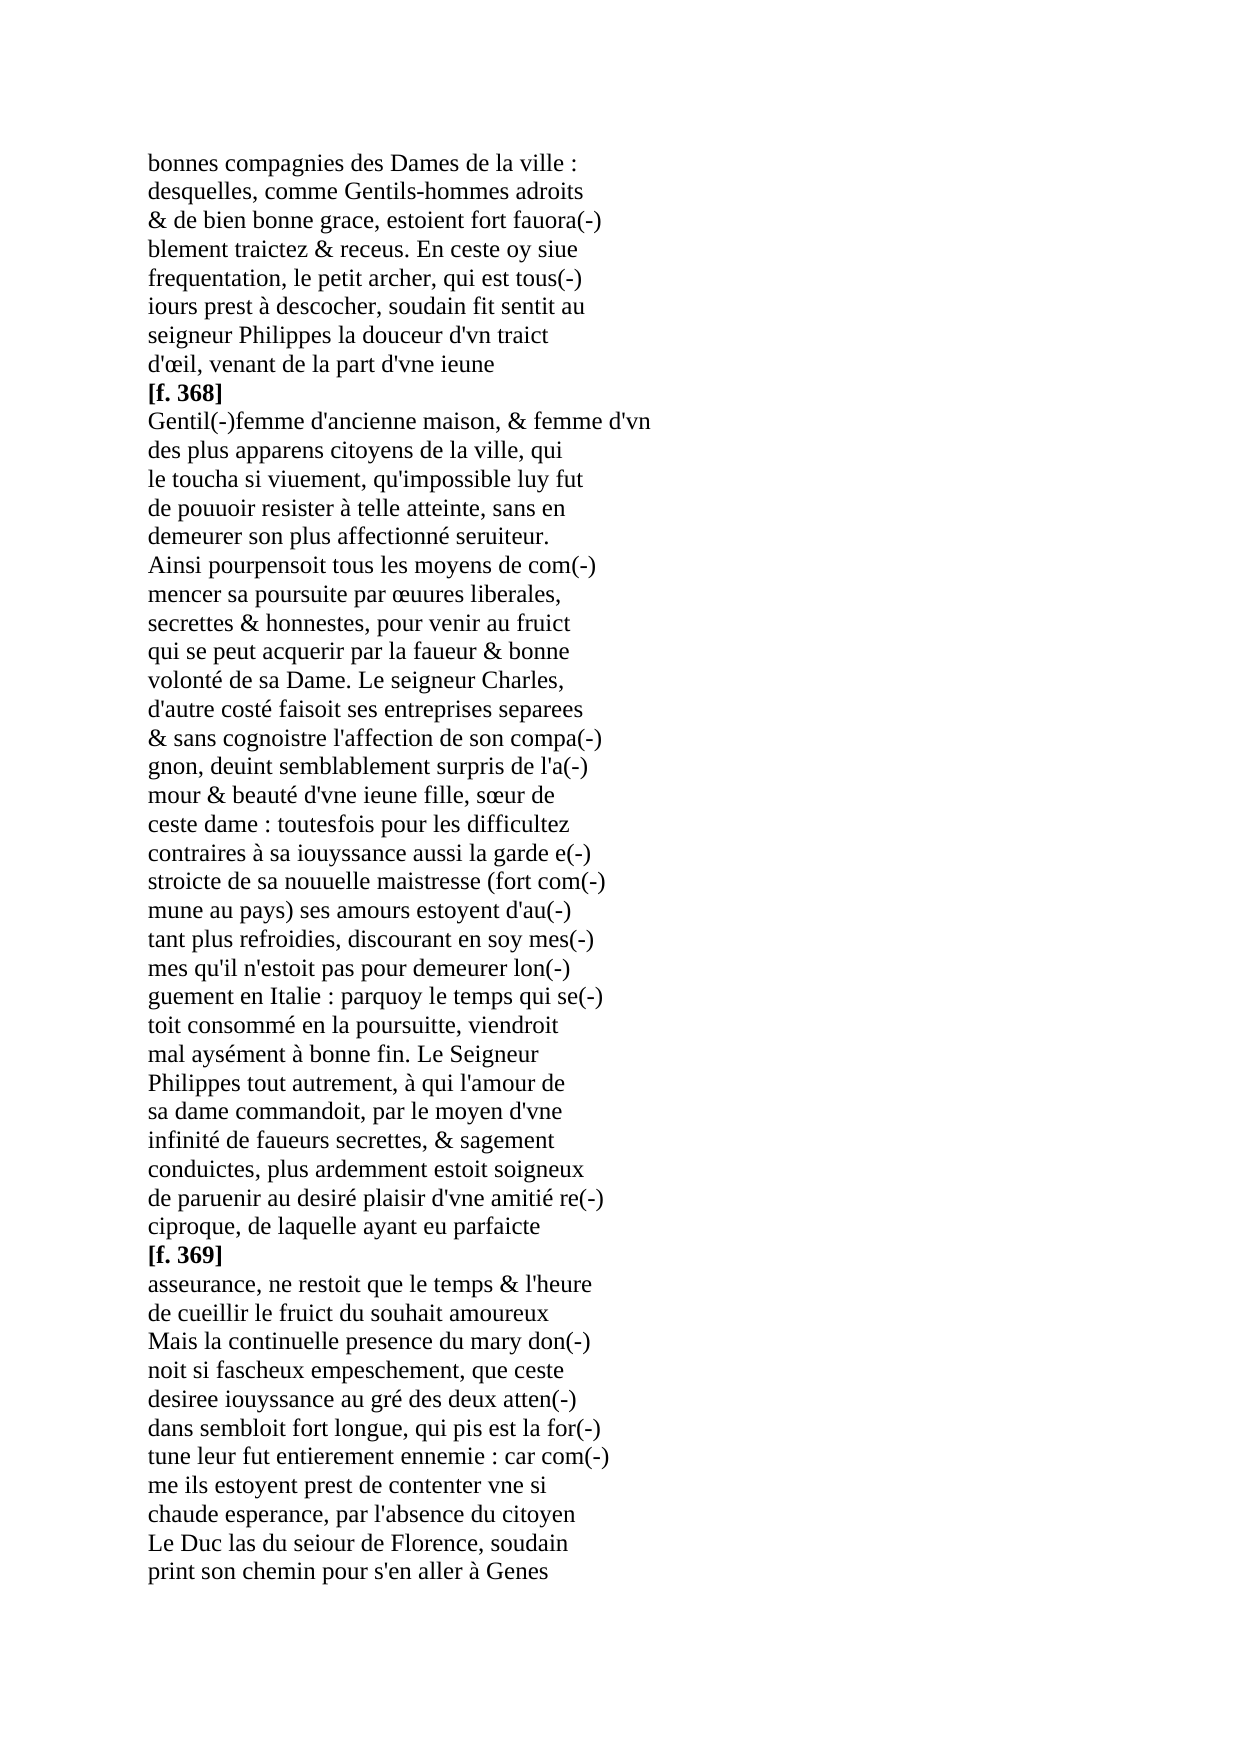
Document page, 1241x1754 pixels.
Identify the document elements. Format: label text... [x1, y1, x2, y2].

text bonnes compagnies des Dames de la ville : desquelles, comme Gentils-hommes adroits & de bien bonne grace, estoient fort fauora(-) blement traictez & receus. En ceste oy siue frequentation, le petit archer, qui est tous(-) iours prest à descocher, soudain fit sentit au seigneur Philippes la douceur d'vn traict d'œil, venant de la part d'vne ieune [f. 368] Gentil(-)femme d'ancienne maison, & femme d'vn des plus apparens citoyens de la ville, qui le toucha si viuement, qu'impossible luy fut de pouuoir resister à telle atteinte, sans en demeurer son plus affectionné seruiteur. Ainsi pourpensoit tous les moyens de com(-) mencer sa poursuite par œuures liberales, secrettes & honnestes, pour venir au fruict qui se peut acquerir par la faueur & bonne volonté de sa Dame. Le seigneur Charles, d'autre costé faisoit ses entreprises separees & sans cognoistre l'affection de son compa(-) gnon, deuint semblablement surpris de l'a(-) mour & beauté d'vne ieune fille, sœur de ceste dame : toutesfois pour les difficultez contraires à sa iouyssance aussi la garde e(-) stroicte de sa nouuelle maistresse (fort com(-) mune au pays) ses amours estoyent d'au(-) tant plus refroidies, discourant en soy mes(-) mes qu'il n'estoit pas pour demeurer lon(-) guement en Italie : parquoy le temps qui se(-) toit consommé en la poursuitte, viendroit mal aysément à bonne fin. Le Seigneur Philippes tout autrement, à qui l'amour de sa dame commandoit, par le moyen d'vne infinité de faueurs secrettes, & sagement conduictes, plus ardemment estoit soigneux de paruenir au desiré plaisir d'vne amitié re(-) ciproque, de laquelle ayant eu parfaicte [f. 369] asseurance, ne restoit que le temps & l'heure de cueillir le fruict du souhait amoureux Mais la continuelle presence du mary don(-) noit si fascheux empeschement, que ceste desiree iouyssance au gré des deux atten(-) dans sembloit fort longue, qui pis est la for(-) tune leur fut entierement ennemie : car com(-) me ils estoyent prest de contenter vne si chaude esperance, par l'absence du citoyen Le Duc las du seiour de Florence, soudain print son chemin pour s'en aller à Genes [148, 148, 1093, 1585]
